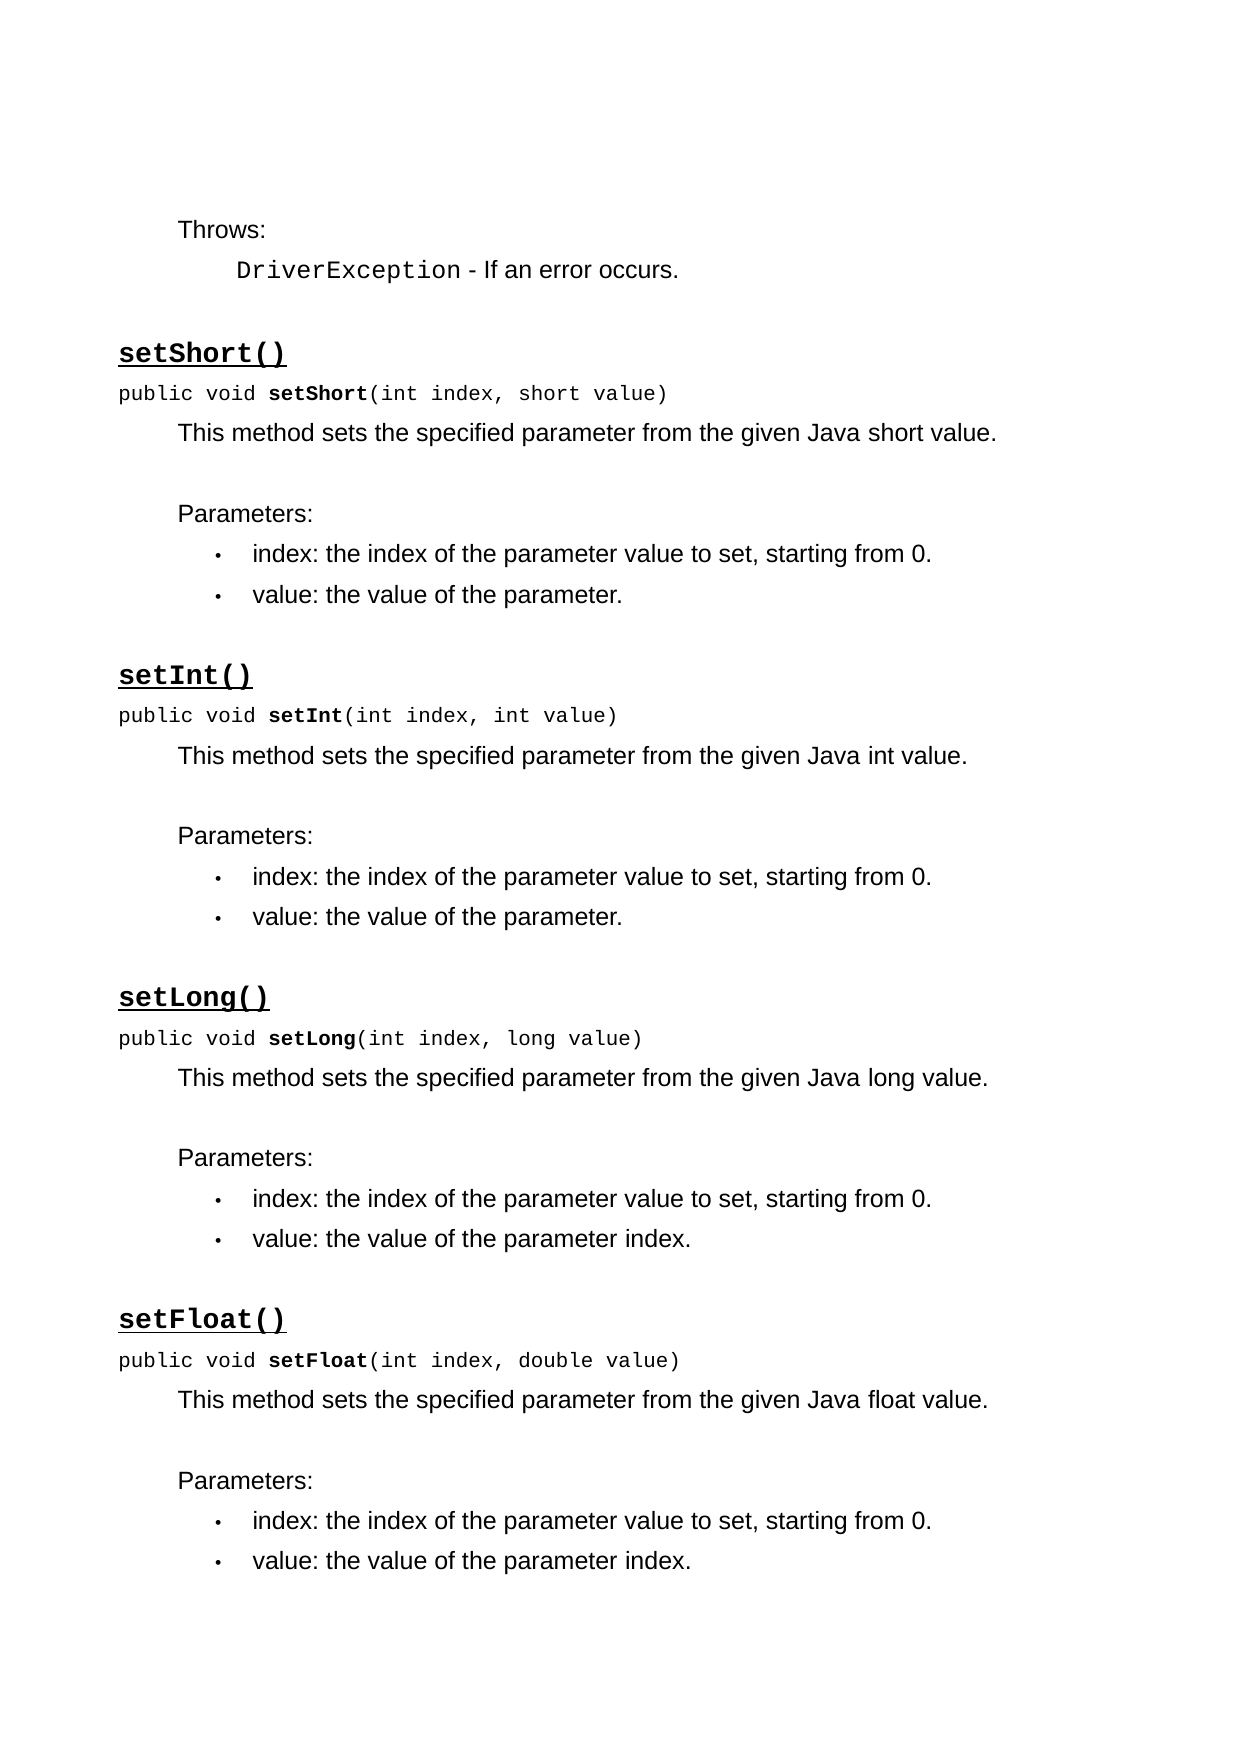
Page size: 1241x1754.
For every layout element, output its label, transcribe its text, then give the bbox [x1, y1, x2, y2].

list This method sets the specified parameter from the given Java long value. [177, 1064, 1122, 1092]
text public void setFloat(int index, double value) [118, 1350, 1122, 1373]
subtitle setInt() [118, 661, 1122, 693]
list value: the value of the parameter index. [215, 1547, 1122, 1575]
list DriverException - If an error occurs. [236, 256, 1122, 286]
subtitle setFloat() [118, 1306, 1122, 1337]
text public void setInt(int index, int value) [118, 705, 1122, 729]
list value: the value of the parameter index. [215, 1225, 1122, 1253]
subtitle setLong() [118, 983, 1122, 1015]
list index: the index of the parameter value to set, starting from 0. [215, 1184, 1122, 1212]
list index: the index of the parameter value to set, starting from 0. [215, 1507, 1122, 1535]
subtitle Parameters: [177, 500, 1122, 528]
list index: the index of the parameter value to set, starting from 0. [215, 862, 1122, 890]
subtitle setShort() [118, 339, 1122, 371]
subtitle Throws: [177, 216, 1122, 244]
subtitle Parameters: [177, 822, 1122, 850]
subtitle Parameters: [177, 1144, 1122, 1172]
list This method sets the specified parameter from the given Java float value. [177, 1386, 1122, 1414]
list This method sets the specified parameter from the given Java short value. [177, 419, 1122, 447]
list This method sets the specified parameter from the given Java int value. [177, 741, 1122, 769]
text public void setShort(int index, short value) [118, 383, 1122, 407]
list value: the value of the parameter. [215, 581, 1122, 608]
text public void setLong(int index, long value) [118, 1028, 1122, 1051]
list value: the value of the parameter. [215, 903, 1122, 931]
subtitle Parameters: [177, 1466, 1122, 1494]
list index: the index of the parameter value to set, starting from 0. [215, 540, 1122, 568]
